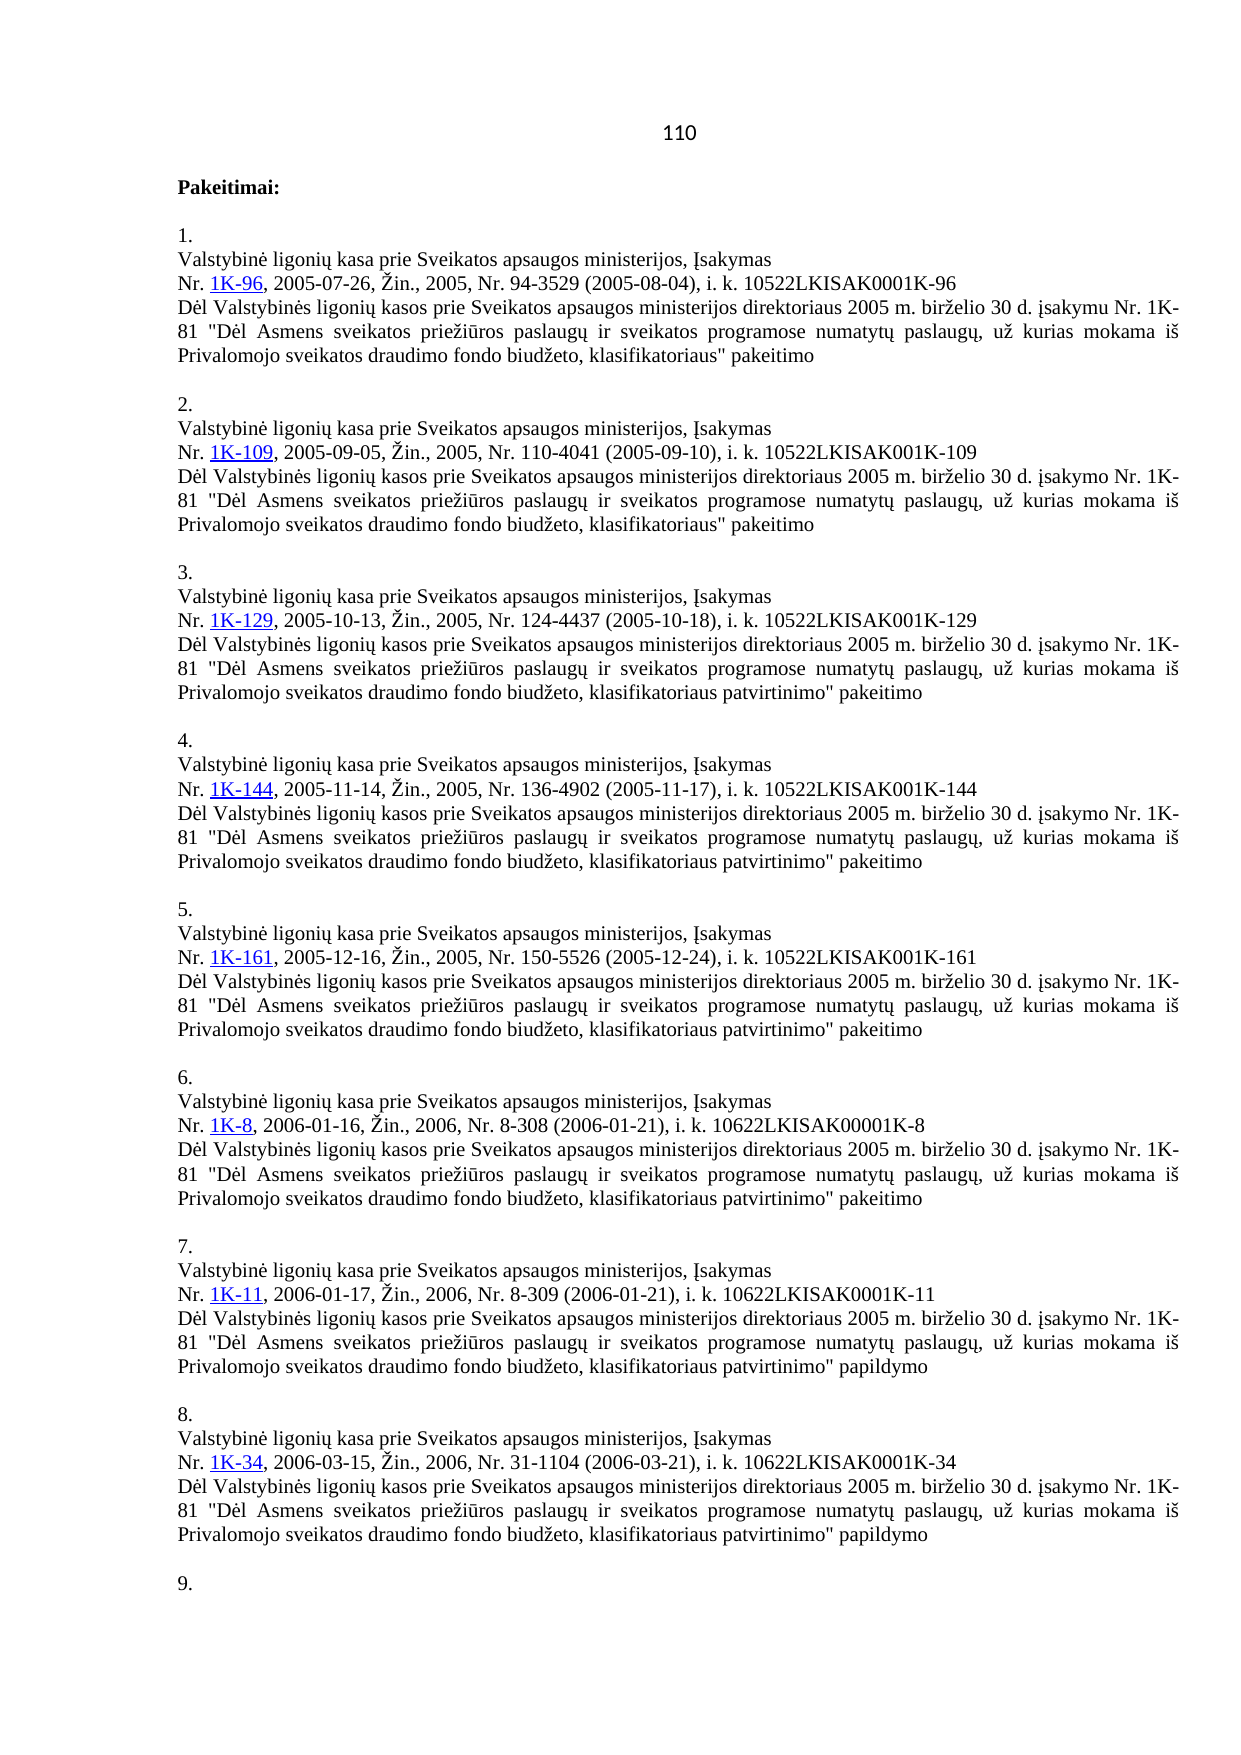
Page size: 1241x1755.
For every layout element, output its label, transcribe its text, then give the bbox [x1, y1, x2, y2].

text Nr. 1K-129, 2005-10-13, Žin., 2005, Nr. 124-4437 (2005-10-18), i. k. 10522LKISAK001K-129 [177, 608, 1181, 632]
text Valstybinė ligonių kasa prie Sveikatos apsaugos ministerijos, Įsakymas [177, 1258, 1181, 1282]
text Valstybinė ligonių kasa prie Sveikatos apsaugos ministerijos, Įsakymas [177, 247, 1181, 271]
text Valstybinė ligonių kasa prie Sveikatos apsaugos ministerijos, Įsakymas [177, 584, 1181, 608]
text 4. [177, 728, 1181, 752]
text Dėl Valstybinės ligonių kasos prie Sveikatos apsaugos ministerijos direktoriaus 2005 m. birželio 30 d. įsakymo Nr. 1K- 81 "Dėl Asmens sveikatos priežiūros paslaugų ir sveikatos programose numatytų paslaugų, už kurias mokama iš Privalomojo sveikatos draudimo fondo biudžeto, klasifikatoriaus patvirtinimo" papildymo [177, 1306, 1181, 1378]
text Nr. 1K-11, 2006-01-17, Žin., 2006, Nr. 8-309 (2006-01-21), i. k. 10622LKISAK0001K-11 [177, 1282, 1181, 1306]
text Dėl Valstybinės ligonių kasos prie Sveikatos apsaugos ministerijos direktoriaus 2005 m. birželio 30 d. įsakymo Nr. 1K-81 "Dėl Asmens sveikatos priežiūros paslaugų ir sveikatos programose numatytų paslaugų, už kurias mokama iš Privalomojo sveikatos draudimo fondo biudžeto, klasifikatoriaus patvirtinimo" pakeitimo [177, 969, 1181, 1041]
text Nr. 1K-161, 2005-12-16, Žin., 2005, Nr. 150-5526 (2005-12-24), i. k. 10522LKISAK001K-161 [177, 945, 1181, 969]
text Nr. 1K-34, 2006-03-15, Žin., 2006, Nr. 31-1104 (2006-03-21), i. k. 10622LKISAK0001K-34 [177, 1450, 1181, 1474]
text 3. [177, 560, 1181, 584]
text 2. [177, 391, 1181, 416]
text 9. [177, 1571, 1181, 1594]
text 7. [177, 1234, 1181, 1258]
text Dėl Valstybinės ligonių kasos prie Sveikatos apsaugos ministerijos direktoriaus 2005 m. birželio 30 d. įsakymo Nr. 1K-81 "Dėl Asmens sveikatos priežiūros paslaugų ir sveikatos programose numatytų paslaugų, už kurias mokama iš Privalomojo sveikatos draudimo fondo biudžeto, klasifikatoriaus patvirtinimo" papildymo [177, 1474, 1181, 1546]
text 8. [177, 1402, 1181, 1426]
text Dėl Valstybinės ligonių kasos prie Sveikatos apsaugos ministerijos direktoriaus 2005 m. birželio 30 d. įsakymo Nr. 1K-81 "Dėl Asmens sveikatos priežiūros paslaugų ir sveikatos programose numatytų paslaugų, už kurias mokama iš Privalomojo sveikatos draudimo fondo biudžeto, klasifikatoriaus patvirtinimo" pakeitimo [177, 801, 1181, 873]
text Valstybinė ligonių kasa prie Sveikatos apsaugos ministerijos, Įsakymas [177, 416, 1181, 439]
text Pakeitimai: [177, 175, 1181, 199]
text 6. [177, 1065, 1181, 1089]
text 5. [177, 897, 1181, 921]
text 1. [177, 223, 1181, 247]
text Dėl Valstybinės ligonių kasos prie Sveikatos apsaugos ministerijos direktoriaus 2005 m. birželio 30 d. įsakymu Nr. 1K-81 "Dėl Asmens sveikatos priežiūros paslaugų ir sveikatos programose numatytų paslaugų, už kurias mokama iš Privalomojo sveikatos draudimo fondo biudžeto, klasifikatoriaus" pakeitimo [177, 295, 1181, 367]
text Valstybinė ligonių kasa prie Sveikatos apsaugos ministerijos, Įsakymas [177, 921, 1181, 945]
text Dėl Valstybinės ligonių kasos prie Sveikatos apsaugos ministerijos direktoriaus 2005 m. birželio 30 d. įsakymo Nr. 1K-81 "Dėl Asmens sveikatos priežiūros paslaugų ir sveikatos programose numatytų paslaugų, už kurias mokama iš Privalomojo sveikatos draudimo fondo biudžeto, klasifikatoriaus" pakeitimo [177, 464, 1181, 536]
text Valstybinė ligonių kasa prie Sveikatos apsaugos ministerijos, Įsakymas [177, 752, 1181, 776]
text Nr. 1K-109, 2005-09-05, Žin., 2005, Nr. 110-4041 (2005-09-10), i. k. 10522LKISAK001K-109 [177, 439, 1181, 464]
text Dėl Valstybinės ligonių kasos prie Sveikatos apsaugos ministerijos direktoriaus 2005 m. birželio 30 d. įsakymo Nr. 1K-81 "Dėl Asmens sveikatos priežiūros paslaugų ir sveikatos programose numatytų paslaugų, už kurias mokama iš Privalomojo sveikatos draudimo fondo biudžeto, klasifikatoriaus patvirtinimo" pakeitimo [177, 632, 1181, 704]
text Valstybinė ligonių kasa prie Sveikatos apsaugos ministerijos, Įsakymas [177, 1089, 1181, 1113]
text Valstybinė ligonių kasa prie Sveikatos apsaugos ministerijos, Įsakymas [177, 1426, 1181, 1450]
text Nr. 1K-144, 2005-11-14, Žin., 2005, Nr. 136-4902 (2005-11-17), i. k. 10522LKISAK001K-144 [177, 776, 1181, 801]
text Nr. 1K-96, 2005-07-26, Žin., 2005, Nr. 94-3529 (2005-08-04), i. k. 10522LKISAK0001K-96 [177, 271, 1181, 295]
text Nr. 1K-8, 2006-01-16, Žin., 2006, Nr. 8-308 (2006-01-21), i. k. 10622LKISAK00001K-8 [177, 1113, 1181, 1137]
text Dėl Valstybinės ligonių kasos prie Sveikatos apsaugos ministerijos direktoriaus 2005 m. birželio 30 d. įsakymo Nr. 1K- 81 "Dėl Asmens sveikatos priežiūros paslaugų ir sveikatos programose numatytų paslaugų, už kurias mokama iš Privalomojo sveikatos draudimo fondo biudžeto, klasifikatoriaus patvirtinimo" pakeitimo [177, 1137, 1181, 1209]
